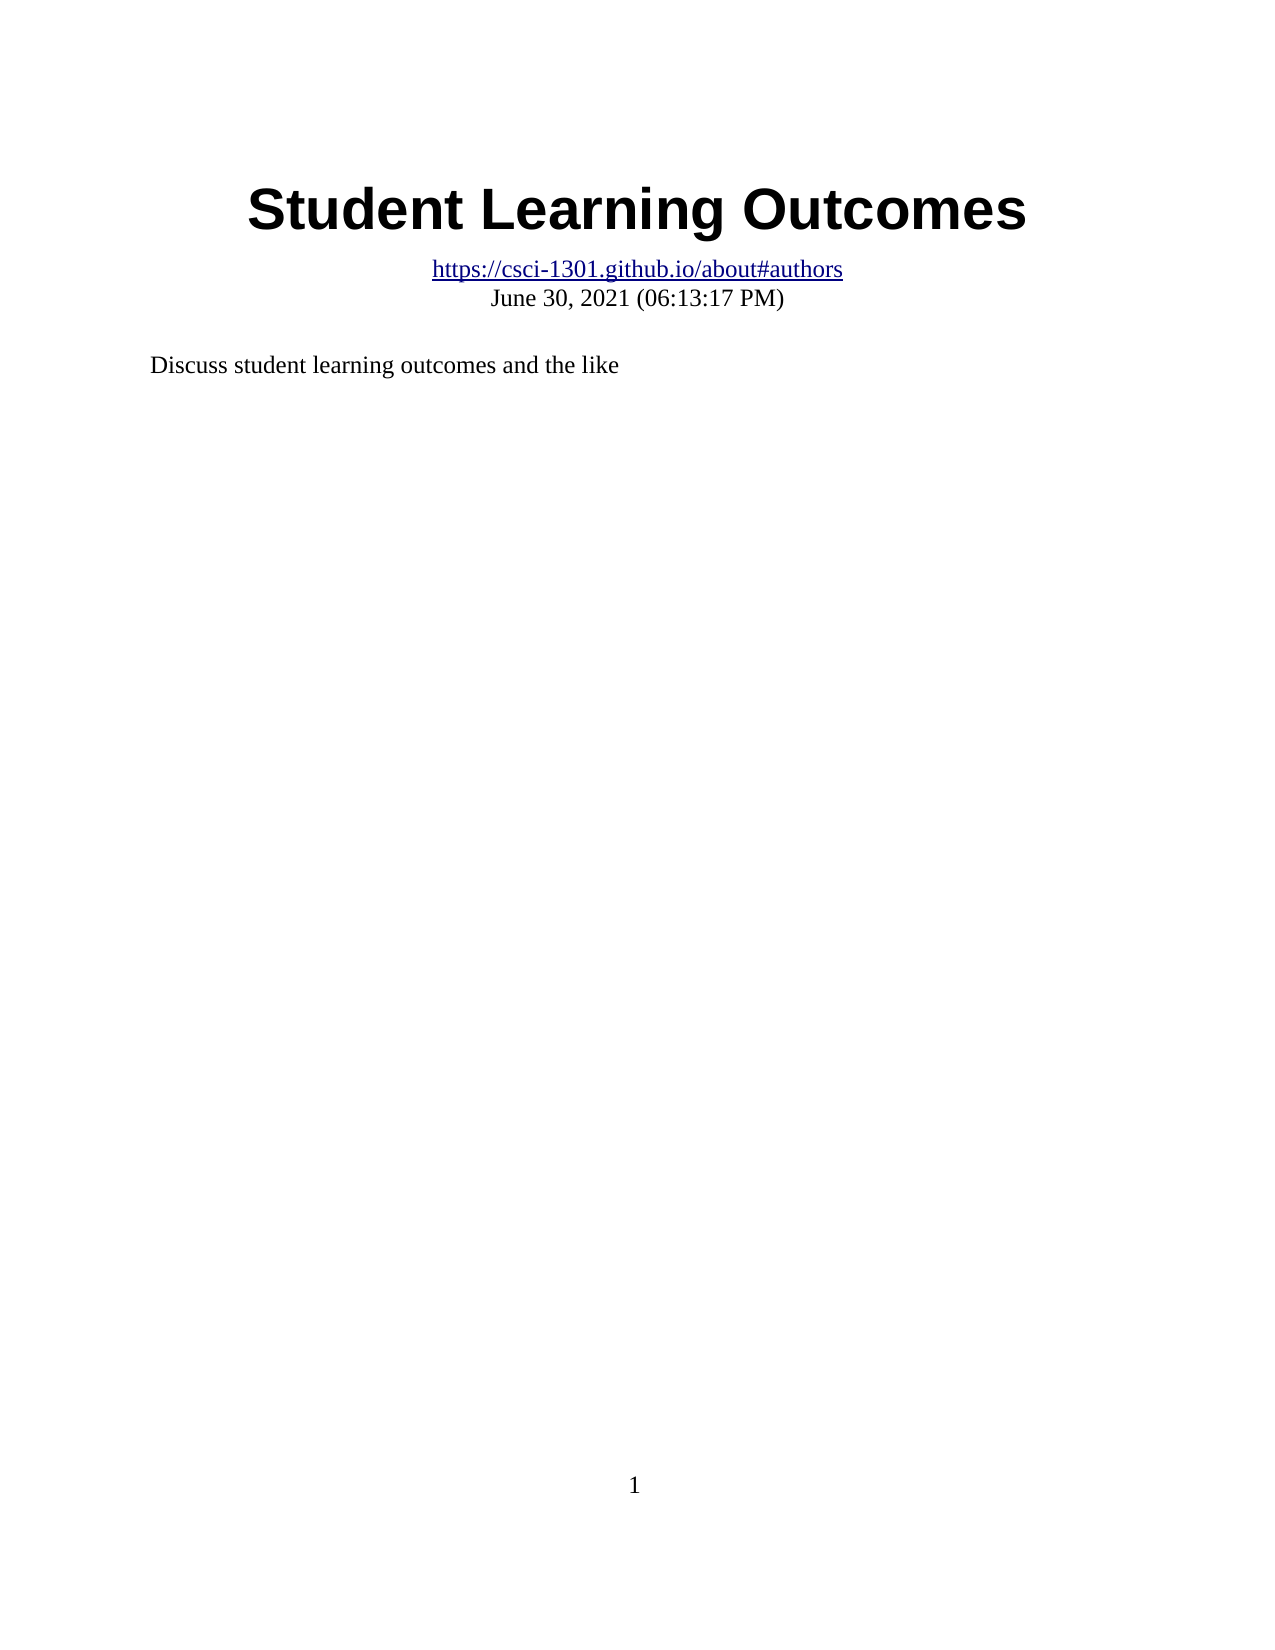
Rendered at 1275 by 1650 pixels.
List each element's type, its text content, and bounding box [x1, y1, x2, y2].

text June 30, 2021 (06:13:17 PM) [150, 283, 1125, 312]
text Discuss student learning outcomes and the like [150, 350, 1125, 378]
title Student Learning Outcomes [150, 175, 1125, 242]
text https://csci-1301.github.io/about#authors [150, 254, 1125, 283]
